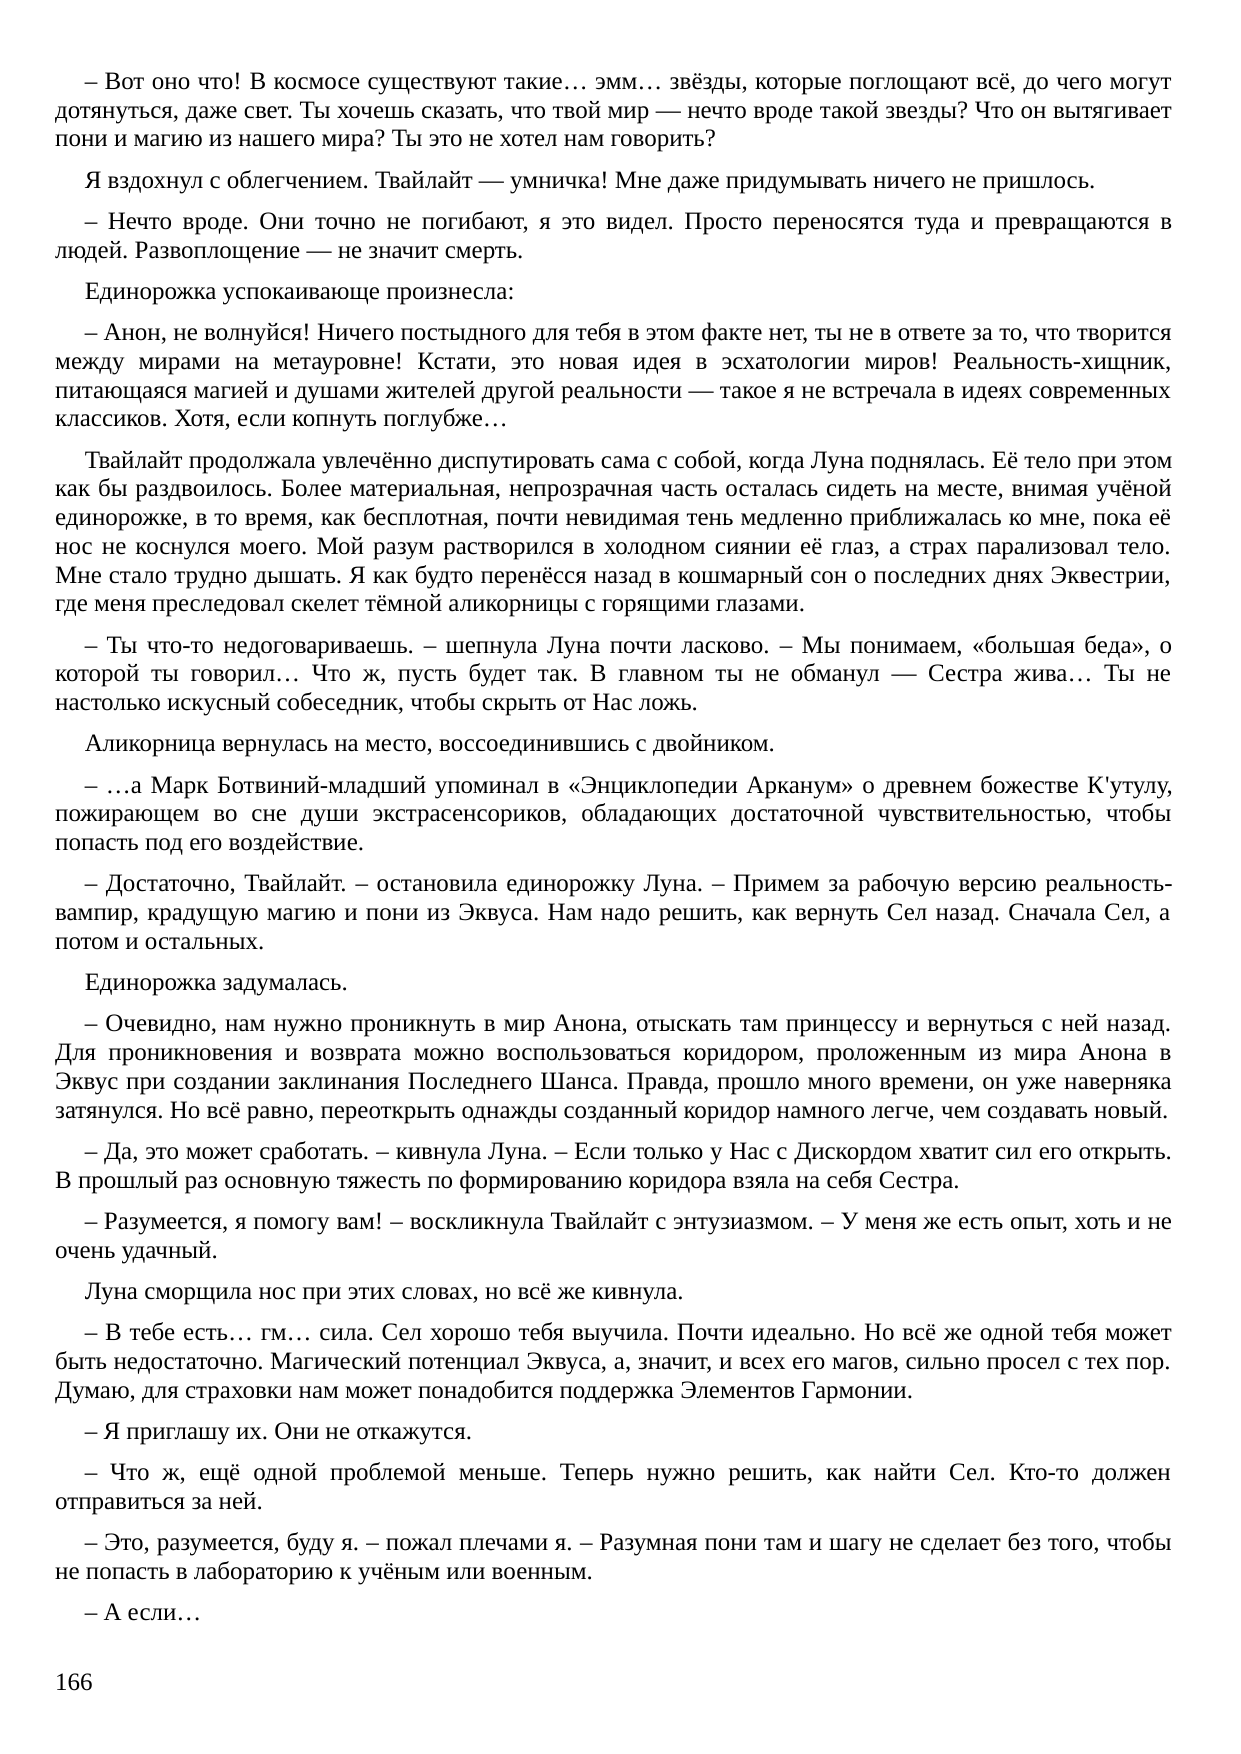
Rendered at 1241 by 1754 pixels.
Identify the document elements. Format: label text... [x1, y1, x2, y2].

text – Вот оно что! В космосе существуют такие… эмм… звёзды, которые поглощают всё, до чего могут дотянуться, даже свет. Ты хочешь сказать, что твой мир — нечто вроде такой звезды? Что он вытягивает пони и магию из нашего мира? Ты это не хотел нам говорить? [55, 66, 1173, 152]
text – Очевидно, нам нужно проникнуть в мир Анона, отыскать там принцессу и вернуться с ней назад. Для проникновения и возврата можно воспользоваться коридором, проложенным из мира Анона в Эквус при создании заклинания Последнего Шанса. Правда, прошло много времени, он уже наверняка затянулся. Но всё равно, переоткрыть однажды созданный коридор намного легче, чем создавать новый. [55, 1008, 1173, 1123]
text – Нечто вроде. Они точно не погибают, я это видел. Просто переносятся туда и превращаются в людей. Развоплощение — не значит смерть. [55, 206, 1173, 263]
text – Анон, не волнуйся! Ничего постыдного для тебя в этом факте нет, ты не в ответе за то, что творится между мирами на метауровне! Кстати, это новая идея в эсхатологии миров! Реальность-хищник, питающаяся магией и душами жителей другой реальности — такое я не встречала в идеях современных классиков. Хотя, если копнуть поглубже… [55, 317, 1173, 432]
text Луна сморщила нос при этих словах, но всё же кивнула. [55, 1276, 1173, 1305]
text – Ты что-то недоговариваешь. – шепнула Луна почти ласково. – Мы понимаем, «большая беда», о которой ты говорил… Что ж, пусть будет так. В главном ты не обманул — Сестра жива… Ты не настолько искусный собеседник, чтобы скрыть от Нас ложь. [55, 630, 1173, 716]
text – Да, это может сработать. – кивнула Луна. – Если только у Нас с Дискордом хватит сил его открыть. В прошлый раз основную тяжесть по формированию коридора взяла на себя Сестра. [55, 1136, 1173, 1193]
text – …а Марк Ботвиний-младший упоминал в «Энциклопедии Арканум» о древнем божестве К'утулу, пожирающем во сне души экстрасенсориков, обладающих достаточной чувствительностью, чтобы попасть под его воздействие. [55, 770, 1173, 856]
text – Я приглашу их. Они не откажутся. [55, 1416, 1173, 1445]
text – Разумеется, я помогу вам! – воскликнула Твайлайт с энтузиазмом. – У меня же есть опыт, хоть и не очень удачный. [55, 1206, 1173, 1263]
text – Что ж, ещё одной проблемой меньше. Теперь нужно решить, как найти Сел. Кто-то должен отправиться за ней. [55, 1457, 1173, 1515]
text Единорожка успокаивающе произнесла: [55, 276, 1173, 305]
text Единорожка задумалась. [55, 967, 1173, 996]
text – В тебе есть… гм… сила. Сел хорошо тебя выучила. Почти идеально. Но всё же одной тебя может быть недостаточно. Магический потенциал Эквуса, а, значит, и всех его магов, сильно просел с тех пор. Думаю, для страховки нам может понадобится поддержка Элементов Гармонии. [55, 1317, 1173, 1403]
text – А если… [55, 1597, 1173, 1626]
text – Это, разумеется, буду я. – пожал плечами я. – Разумная пони там и шагу не сделает без того, чтобы не попасть в лабораторию к учёным или военным. [55, 1527, 1173, 1585]
text Твайлайт продолжала увлечённо диспутировать сама с собой, когда Луна поднялась. Её тело при этом как бы раздвоилось. Более материальная, непрозрачная часть осталась сидеть на месте, внимая учёной единорожке, в то время, как бесплотная, почти невидимая тень медленно приближалась ко мне, пока её нос не коснулся моего. Мой разум растворился в холодном сиянии её глаз, а страх парализовал тело. Мне стало трудно дышать. Я как будто перенёсся назад в кошмарный сон о последних днях Эквестрии, где меня преследовал скелет тёмной аликорницы с горящими глазами. [55, 445, 1173, 617]
text Аликорница вернулась на место, воссоединившись с двойником. [55, 728, 1173, 757]
text Я вздохнул с облегчением. Твайлайт — умничка! Мне даже придумывать ничего не пришлось. [55, 165, 1173, 193]
text – Достаточно, Твайлайт. – остановила единорожку Луна. – Примем за рабочую версию реальность-вампир, крадущую магию и пони из Эквуса. Нам надо решить, как вернуть Сел назад. Сначала Сел, а потом и остальных. [55, 868, 1173, 955]
